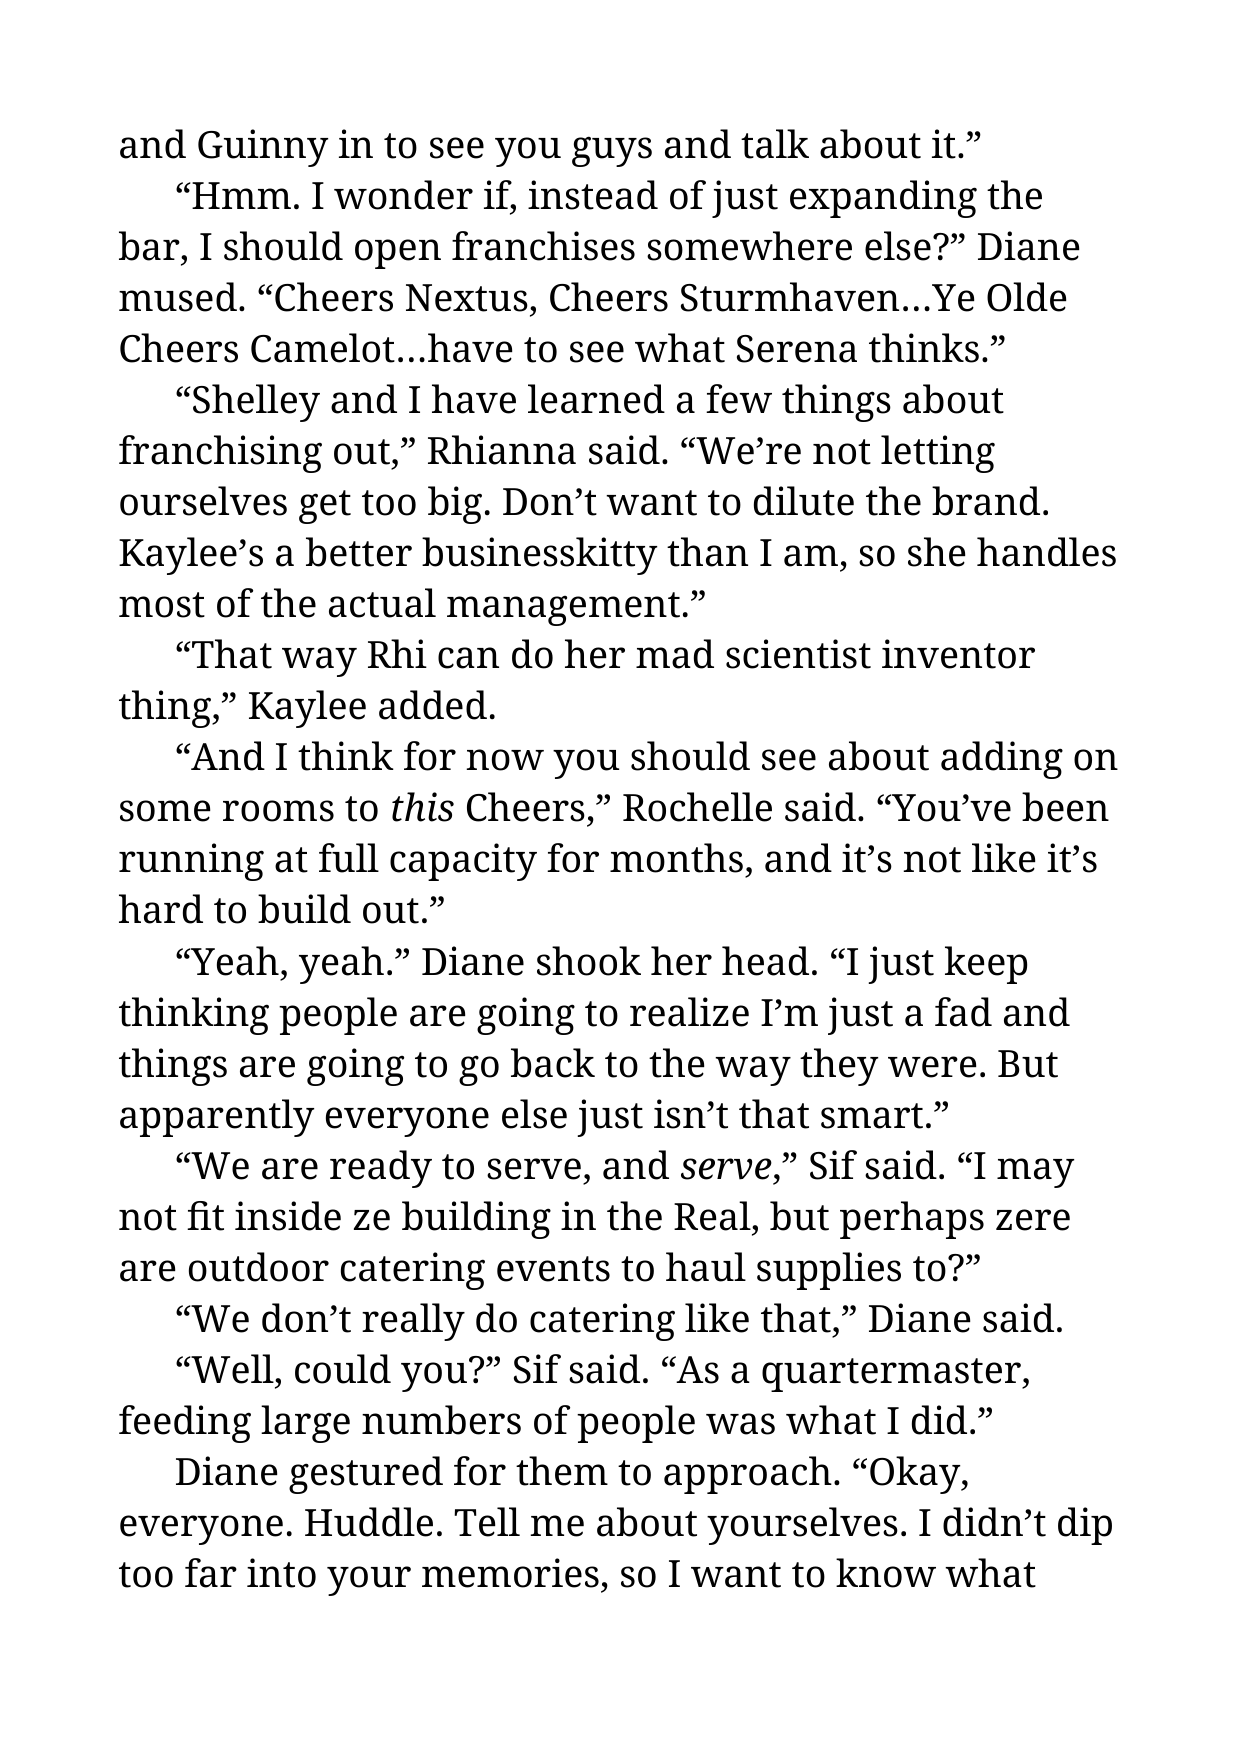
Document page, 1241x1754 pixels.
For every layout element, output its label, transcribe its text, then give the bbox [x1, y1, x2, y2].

text “That way Rhi can do her mad scientist inventor thing,” Kaylee added. [118, 628, 1122, 731]
text “Shelley and I have learned a few things about franchising out,” Rhianna said. “We’re not letting ourselves get too big. Don’t want to dilute the brand. Kaylee’s a better businesskitty than I am, so she handles most of the actual management.” [118, 373, 1122, 628]
text “We are ready to serve, and serve,” Sif said. “I may not fit inside ze building in the Real, but perhaps zere are outdoor catering events to haul supplies to?” [118, 1139, 1122, 1292]
text and Guinny in to see you guys and talk about it.” [118, 118, 1122, 169]
text “And I think for now you should see about adding on some rooms to this Cheers,” Rochelle said. “You’ve been running at full capacity for months, and it’s not like it’s hard to build out.” [118, 731, 1122, 935]
text “Hmm. I wonder if, instead of just expanding the bar, I should open franchises somewhere else?” Diane mused. “Cheers Nextus, Cheers Sturmhaven…Ye Olde Cheers Camelot…have to see what Serena thinks.” [118, 169, 1122, 373]
text Diane gestured for them to approach. “Okay, everyone. Huddle. Tell me about yourselves. I didn’t dip too far into your memories, so I want to know what [118, 1445, 1122, 1598]
text “Well, could you?” Sif said. “As a quartermaster, feeding large numbers of people was what I did.” [118, 1343, 1122, 1445]
text “Yeah, yeah.” Diane shook her head. “I just keep thinking people are going to realize I’m just a fad and things are going to go back to the way they were. But apparently everyone else just isn’t that smart.” [118, 935, 1122, 1139]
text “We don’t really do catering like that,” Diane said. [118, 1292, 1122, 1343]
